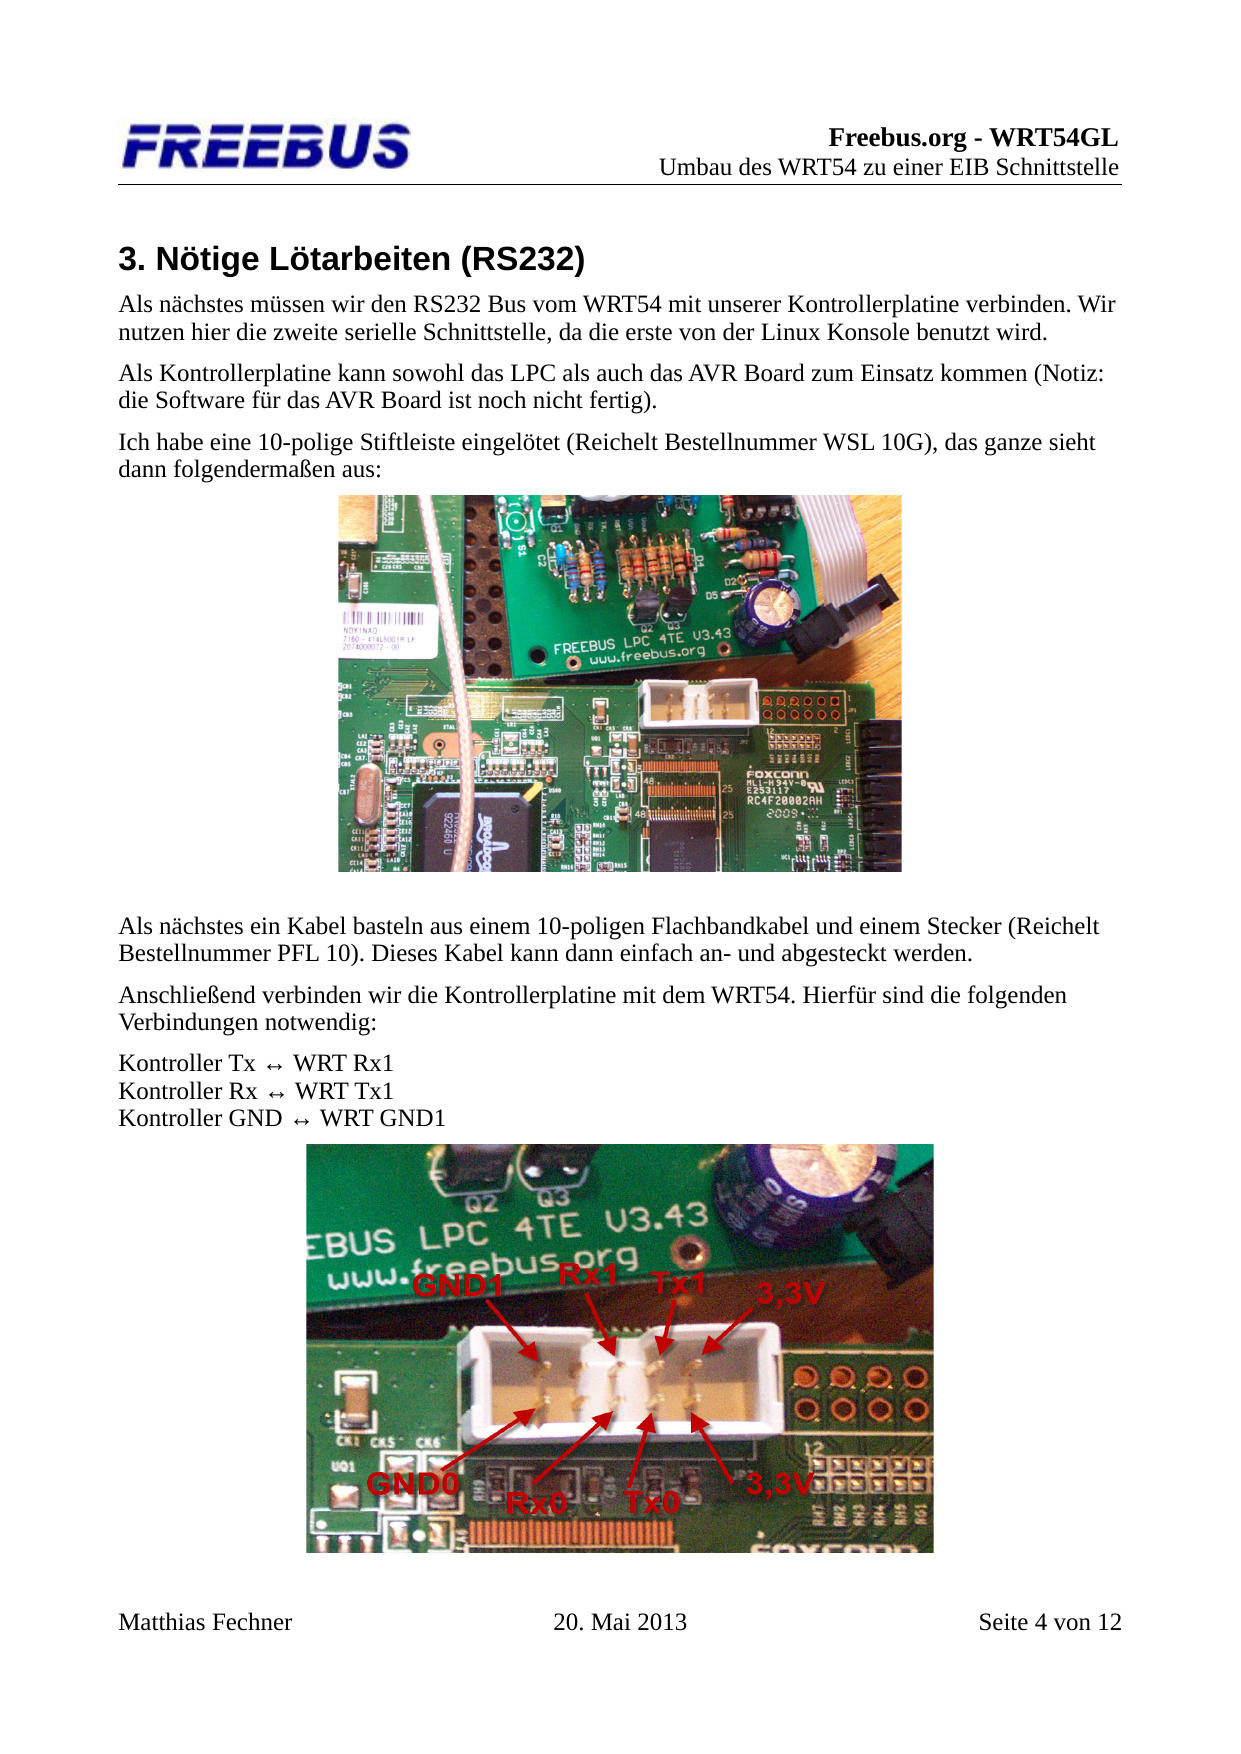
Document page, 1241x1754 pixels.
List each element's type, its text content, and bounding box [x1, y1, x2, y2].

picture [338, 495, 902, 872]
picture [306, 1144, 934, 1553]
text Als Kontrollerplatine kann sowohl das LPC als auch das AVR Board zum Einsatz kommen (Notiz: die Software für das AVR Board ist noch nicht fertig). [118, 358, 1122, 414]
text Kontroller Tx ↔ WRT Rx1 Kontroller Rx ↔ WRT Tx1 Kontroller GND ↔ WRT GND1 [118, 1048, 1122, 1132]
text Als nächstes ein Kabel basteln aus einem 10-poligen Flachbandkabel und einem Stecker (Reichelt Bestellnummer PFL 10). Dieses Kabel kann dann einfach an- und abgesteckt werden. [118, 911, 1122, 967]
text Anschließend verbinden wir die Kontrollerplatine mit dem WRT54. Hierfür sind die folgenden Verbindungen notwendig: [118, 980, 1122, 1036]
text Als nächstes müssen wir den RS232 Bus vom WRT54 mit unserer Kontrollerplatine verbinden. Wir nutzen hier die zweite serielle Schnittstelle, da die erste von der Linux Konsole benutzt wird. [118, 289, 1122, 346]
text Ich habe eine 10-polige Stiftleiste eingelötet (Reichelt Bestellnummer WSL 10G), das ganze sieht dann folgendermaßen aus: [118, 427, 1122, 483]
picture [118, 118, 411, 172]
subtitle 3. Nötige Lötarbeiten (RS232) [118, 238, 1122, 277]
